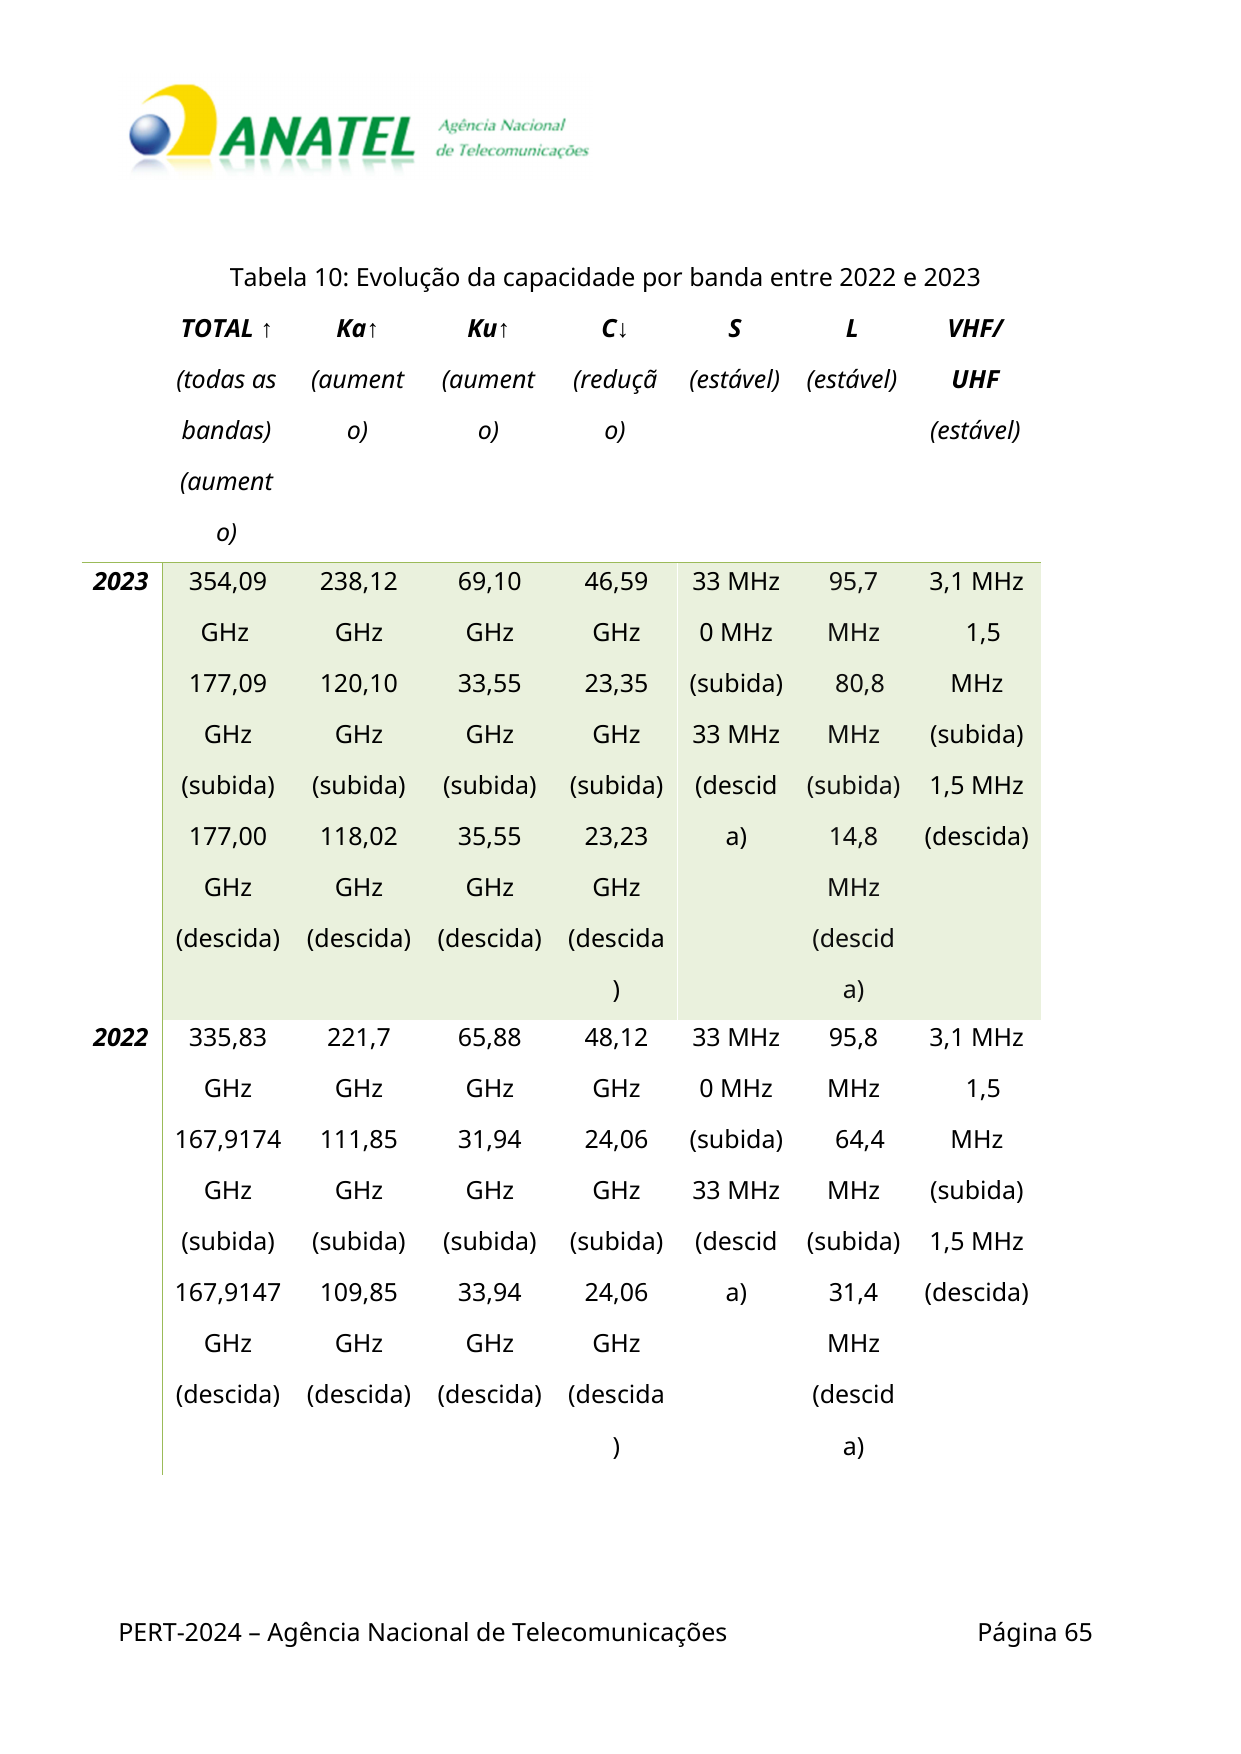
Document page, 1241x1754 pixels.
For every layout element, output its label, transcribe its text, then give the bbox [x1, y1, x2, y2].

table_cell 65,88 GHz 31,94 GHz (subida) 33,94 GHz (descida) [424, 1020, 555, 1475]
table_header L (estável) [795, 311, 912, 562]
table_header TOTAL ↑ (todas as bandas) (aumento) [162, 311, 293, 562]
table_cell 335,83 GHz 167,9174 GHz (subida) 167,9147 GHz (descida) [163, 1020, 293, 1475]
table_header S (estável) [678, 311, 795, 562]
table_header Ka↑ (aumento) [293, 311, 424, 562]
table_cell 221,7 GHz 111,85 GHz (subida) 109,85 GHz (descida) [293, 1020, 424, 1475]
table_cell 95,8 MHz 64,4 MHz (subida) 31,4 MHz (descida) [795, 1020, 912, 1475]
table_cell 48,12 GHz 24,06 GHz (subida) 24,06 GHz (descida) [555, 1020, 677, 1475]
subtitle Tabela 10: Evolução da capacidade por banda entre 2022 e 2023 [118, 260, 1093, 294]
table_cell 33 MHz 0 MHz (subida) 33 MHz (descida) [678, 563, 795, 1020]
table_header C↓ (redução) [555, 311, 677, 562]
table_cell 3,1 MHz 1,5 MHz (subida) 1,5 MHz (descida) [912, 1020, 1041, 1475]
table_cell 354,09 GHz 177,09 GHz (subida) 177,00 GHz (descida) [163, 563, 293, 1020]
table_header [82, 311, 162, 562]
table_header Ku↑ (aumento) [424, 311, 555, 562]
table_cell 69,10 GHz 33,55 GHz (subida) 35,55 GHz (descida) [424, 563, 555, 1020]
table_cell 3,1 MHz 1,5 MHz (subida) 1,5 MHz (descida) [912, 563, 1041, 1020]
table_cell 238,12 GHz 120,10 GHz (subida) 118,02 GHz (descida) [293, 563, 424, 1020]
table_cell 2023 [82, 563, 162, 1020]
table_cell 2022 [82, 1020, 162, 1475]
table_cell 46,59 GHz 23,35 GHz (subida) 23,23 GHz (descida) [555, 563, 677, 1020]
table_cell 33 MHz 0 MHz (subida) 33 MHz (descida) [678, 1020, 795, 1475]
table_cell 95,7 MHz 80,8 MHz (subida) 14,8 MHz (descida) [795, 563, 912, 1020]
table_header VHF/UHF (estável) [912, 311, 1041, 562]
